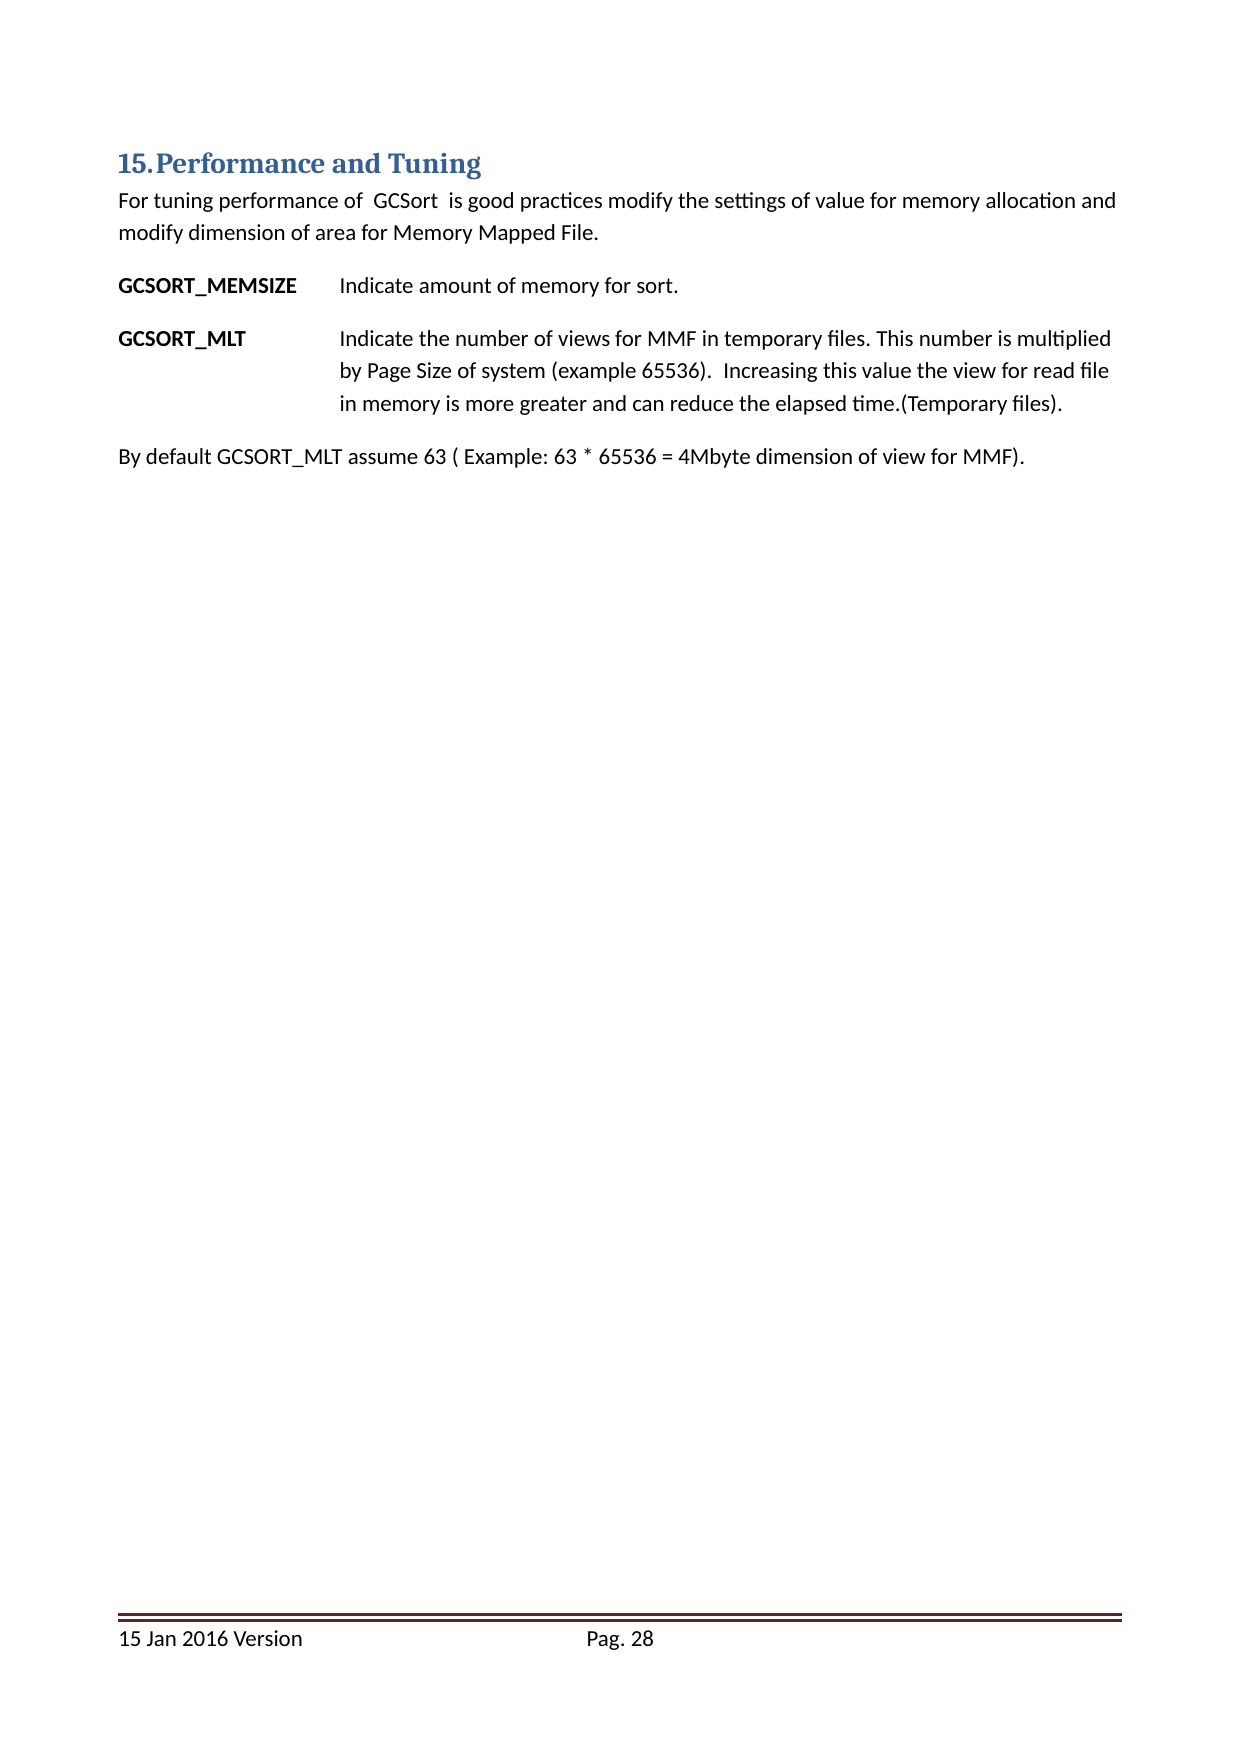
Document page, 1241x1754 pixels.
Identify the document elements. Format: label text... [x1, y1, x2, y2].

list Performance and Tuning [118, 148, 1122, 181]
text By default GCSORT_MLT assume 63 ( Example: 63 * 65536 = 4Mbyte dimension of view for MMF). [118, 442, 1122, 470]
text GCSORT_MEMSIZE Indicate amount of memory for sort. [118, 271, 1122, 299]
text GCSORT_MLT Indicate the number of views for MMF in temporary files. This number is multiplied by Page Size of system (example 65536). Increasing this value the view for read file in memory is more greater and can reduce the elapsed time.(Temporary files). [118, 324, 1122, 417]
text For tuning performance of GCSort is good practices modify the settings of value for memory allocation and modify dimension of area for Memory Mapped File. [118, 186, 1122, 246]
